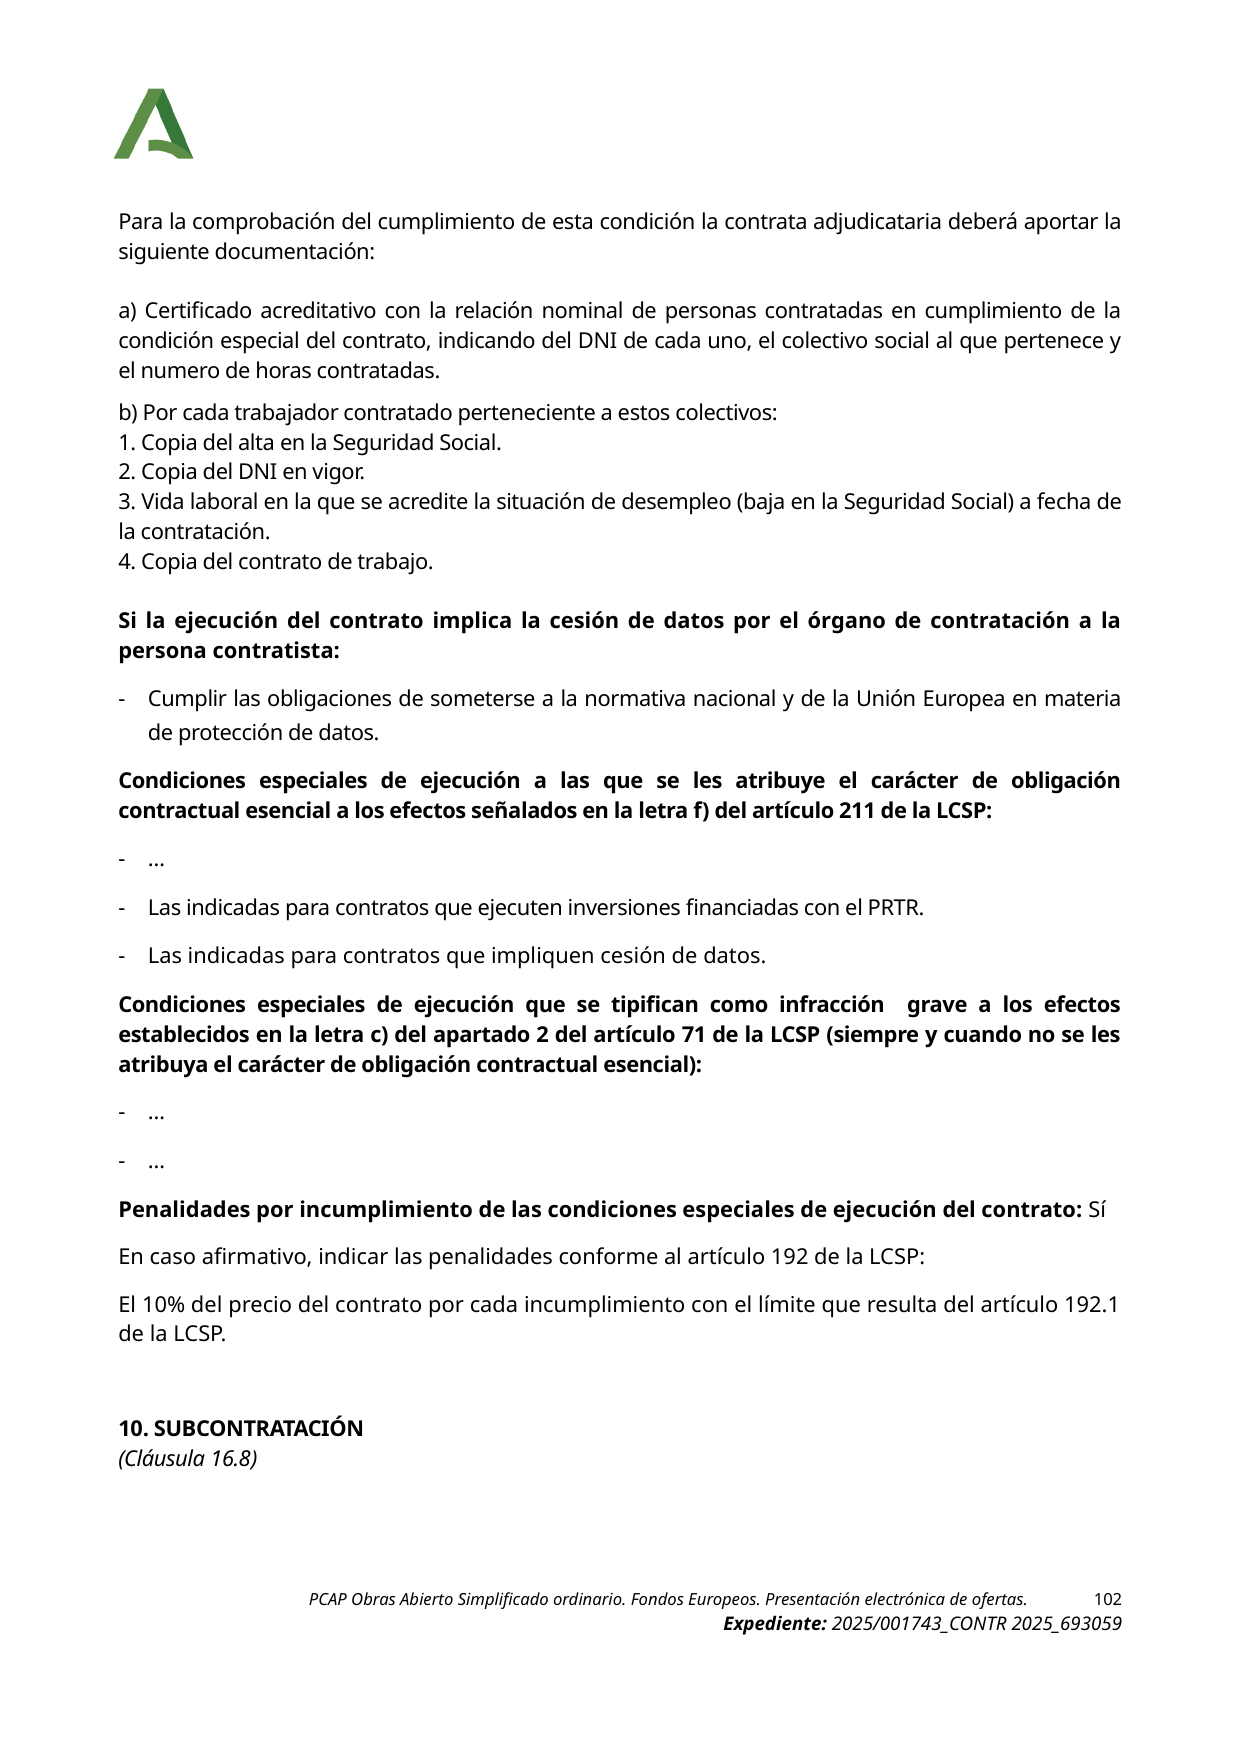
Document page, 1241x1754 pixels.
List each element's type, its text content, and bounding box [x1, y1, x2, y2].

text (Cláusula 16.8) [118, 1443, 1122, 1473]
text El 10% del precio del contrato por cada incumplimiento con el límite que resulta del artículo 192.1 de la LCSP. [118, 1288, 1122, 1348]
text - … [118, 1145, 1122, 1174]
text 1. Copia del alta en la Seguridad Social. [118, 426, 1122, 456]
text - Las indicadas para contratos que ejecuten inversiones financiadas con el PRTR. [118, 891, 1122, 921]
text 2. Copia del DNI en vigor. [118, 456, 1122, 486]
picture [109, 84, 198, 163]
text 10. SUBCONTRATACIÓN [118, 1413, 1122, 1443]
text - … [118, 1096, 1122, 1126]
text - … [118, 843, 1122, 872]
text Para la comprobación del cumplimiento de esta condición la contrata adjudicataria deberá aportar la siguiente documentación: [118, 206, 1122, 266]
text - Cumplir las obligaciones de someterse a la normativa nacional y de la Unión Europea en materia de protección de datos. [118, 682, 1122, 746]
text - Las indicadas para contratos que impliquen cesión de datos. [118, 940, 1122, 970]
text 4. Copia del contrato de trabajo. [118, 546, 1122, 575]
text a) Certificado acreditativo con la relación nominal de personas contratadas en cumplimiento de la condición especial del contrato, indicando del DNI de cada uno, el colectivo social al que pertenece y el numero de horas contratadas. [118, 296, 1122, 385]
text Condiciones especiales de ejecución que se tipifican como infracción grave a los efectos establecidos en la letra c) del apartado 2 del artículo 71 de la LCSP (siempre y cuando no se les atribuya el carácter de obligación contractual esencial): [118, 989, 1122, 1078]
text Penalidades por incumplimiento de las condiciones especiales de ejecución del contrato: Sí [118, 1193, 1122, 1223]
text 3. Vida laboral en la que se acredite la situación de desempleo (baja en la Seguridad Social) a fecha de la contratación. [118, 486, 1122, 546]
text Si la ejecución del contrato implica la cesión de datos por el órgano de contratación a la persona contratista: [118, 605, 1122, 665]
text b) Por cada trabajador contratado perteneciente a estos colectivos: [118, 397, 1122, 426]
text En caso afirmativo, indicar las penalidades conforme al artículo 192 de la LCSP: [118, 1241, 1122, 1271]
text Condiciones especiales de ejecución a las que se les atribuye el carácter de obligación contractual esencial a los efectos señalados en la letra f) del artículo 211 de la LCSP: [118, 765, 1122, 825]
